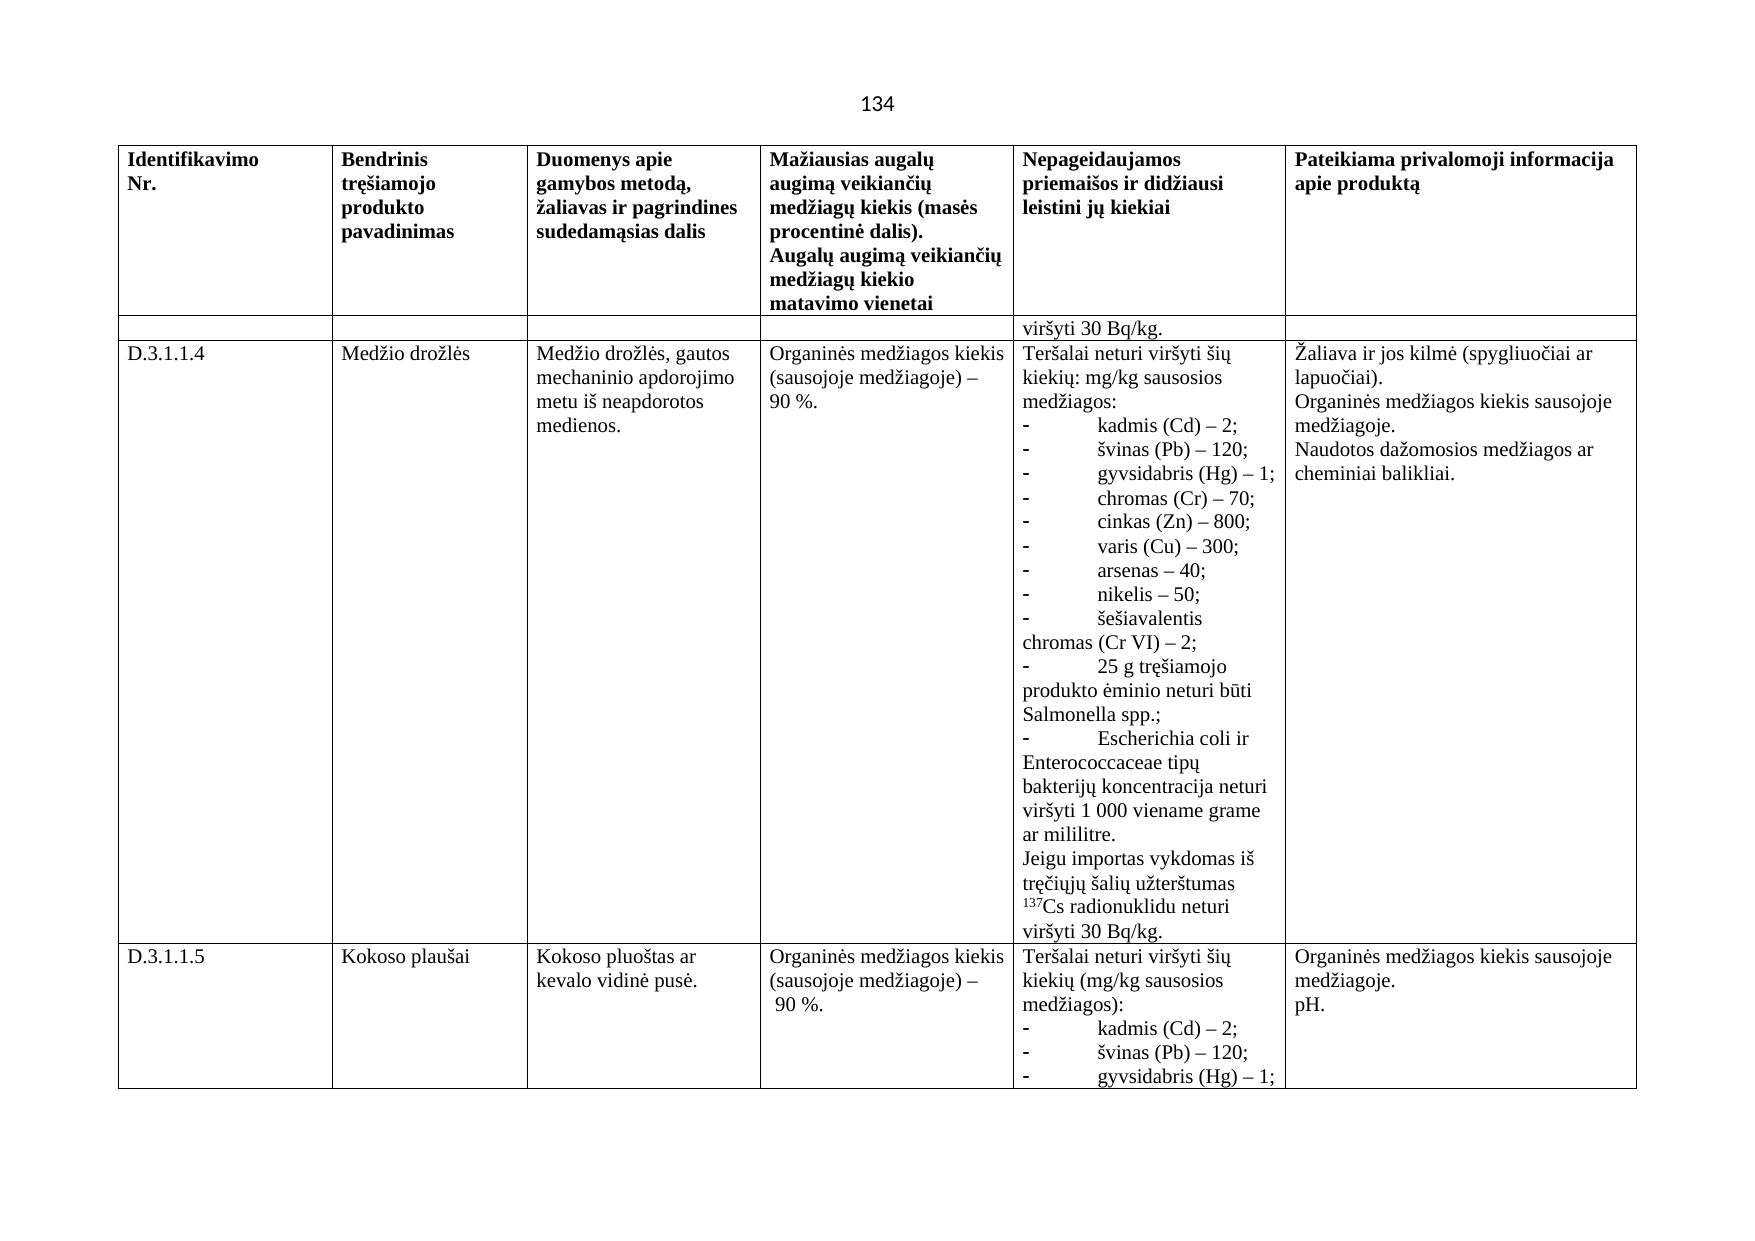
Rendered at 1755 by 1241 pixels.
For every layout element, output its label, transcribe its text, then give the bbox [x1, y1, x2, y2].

table_cell [528, 316, 760, 340]
table_cell viršyti 30 Bq/kg. [1014, 316, 1285, 340]
table_cell Organinės medžiagos kiekis (sausojoje medžiagoje) – 90 %. [761, 944, 1013, 1088]
table_cell Žaliava ir jos kilmė (spygliuočiai ar lapuočiai). Organinės medžiagos kiekis sausojoje medžiagoje. Naudotos dažomosios medžiagos ar cheminiai balikliai. [1286, 341, 1636, 943]
table_cell [761, 316, 1013, 340]
table_cell Kokoso pluoštas ar kevalo vidinė pusė. [528, 944, 760, 1088]
table_cell [119, 316, 332, 340]
table_cell Organinės medžiagos kiekis (sausojoje medžiagoje) – 90 %. [761, 341, 1013, 943]
table_header Nepageidaujamos priemaišos ir didžiausi leistini jų kiekiai [1014, 146, 1285, 315]
table_header Duomenys apie gamybos metodą, žaliavas ir pagrindines sudedamąsias dalis [528, 146, 760, 315]
table_cell Teršalai neturi viršyti šių kiekių (mg/kg sausosios medžiagos):  kadmis (Cd) – 2;  švinas (Pb) – 120;  gyvsidabris (Hg) – 1; [1014, 944, 1285, 1088]
table_header Identifikavimo Nr. [119, 146, 332, 315]
table_header Pateikiama privalomoji informacija apie produktą [1286, 146, 1636, 315]
table_cell Kokoso plaušai [333, 944, 527, 1088]
table_cell [1286, 316, 1636, 340]
table_cell Teršalai neturi viršyti šių kiekių: mg/kg sausosios medžiagos:  kadmis (Cd) – 2;  švinas (Pb) – 120;  gyvsidabris (Hg) – 1;  chromas (Cr) – 70;  cinkas (Zn) – 800;  varis (Cu) – 300;  arsenas – 40;  nikelis – 50;  šešiavalentis chromas (Cr VI) – 2;  25 g tręšiamojo produkto ėminio neturi būti Salmonella spp.;  Escherichia coli ir Enterococcaceae tipų bakterijų koncentracija neturi viršyti 1 000 viename grame ar mililitre. Jeigu importas vykdomas iš tręčiųjų šalių užterštumas 137Cs radionuklidu neturi viršyti 30 Bq/kg. [1014, 341, 1285, 943]
table_cell D.3.1.1.5 [119, 944, 332, 1088]
table_cell Medžio drožlės, gautos mechaninio apdorojimo metu iš neapdorotos medienos. [528, 341, 760, 943]
table_cell D.3.1.1.4 [119, 341, 332, 943]
table_cell [333, 316, 527, 340]
table_header Mažiausias augalų augimą veikiančių medžiagų kiekis (masės procentinė dalis). Augalų augimą veikiančių medžiagų kiekio matavimo vienetai [761, 146, 1013, 315]
table_cell Organinės medžiagos kiekis sausojoje medžiagoje. pH. [1286, 944, 1636, 1088]
table_header Bendrinis tręšiamojo produkto pavadinimas [333, 146, 527, 315]
table_cell Medžio drožlės [333, 341, 527, 943]
